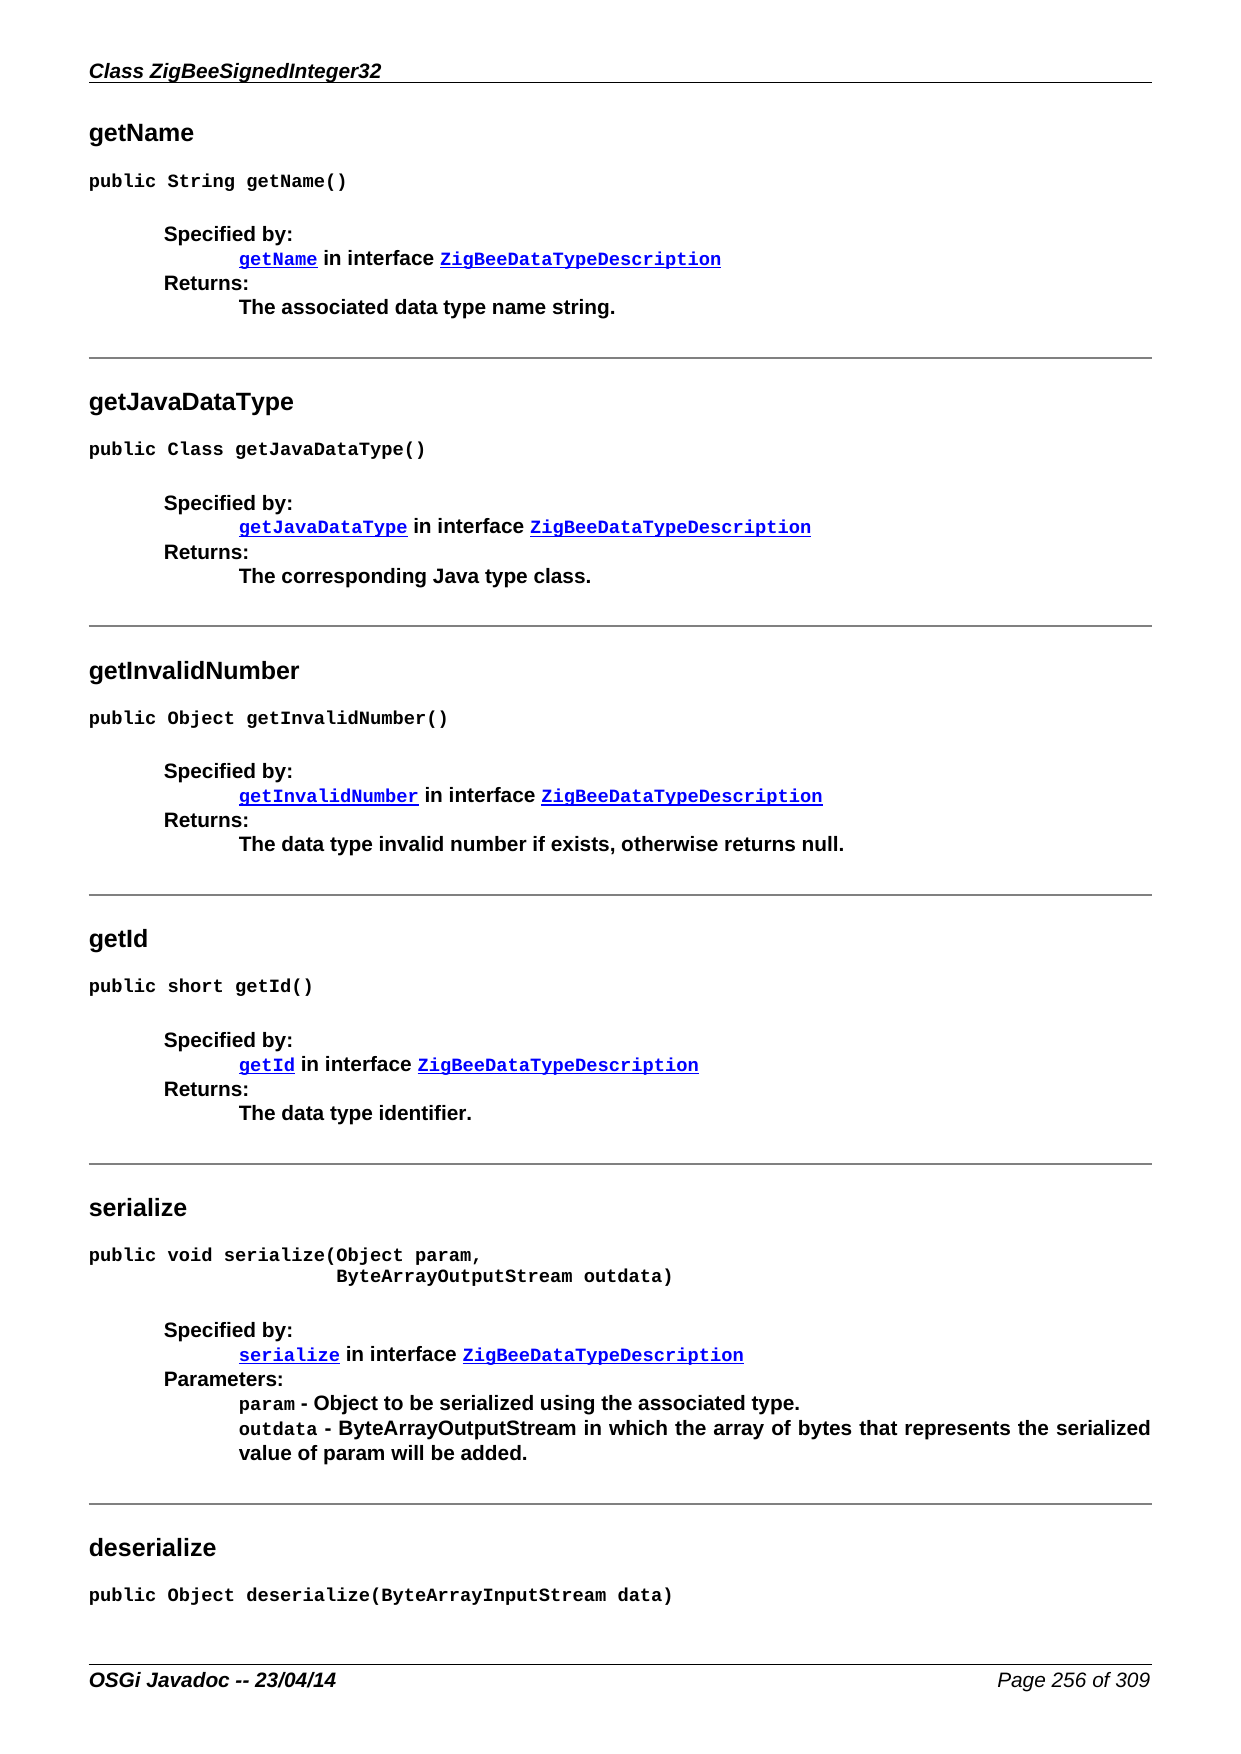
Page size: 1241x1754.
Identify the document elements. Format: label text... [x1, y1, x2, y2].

subtitle getInvalidNumber [88, 656, 1152, 684]
text serialize in interface ZigBeeDataTypeDescription [238, 1342, 1152, 1367]
text public Object deserialize(ByteArrayInputStream data) [88, 1586, 1152, 1607]
subtitle getName [88, 118, 1152, 147]
text Specified by: [163, 1318, 1152, 1342]
text The data type identifier. [238, 1101, 1152, 1125]
text The associated data type name string. [238, 295, 1152, 319]
text getInvalidNumber in interface ZigBeeDataTypeDescription [238, 783, 1152, 808]
text Specified by: [163, 490, 1152, 514]
subtitle getJavaDataType [88, 387, 1152, 416]
text Returns: [163, 271, 1152, 295]
text Specified by: [163, 759, 1152, 783]
text The corresponding Java type class. [238, 563, 1152, 587]
text Specified by: [163, 222, 1152, 246]
text outdata - ByteArrayOutputStream in which the array of bytes that represents the serialized value of param will be added. [238, 1416, 1152, 1465]
text public String getName() [88, 171, 1152, 193]
text Returns: [163, 1077, 1152, 1101]
text param - Object to be serialized using the associated type. [238, 1391, 1152, 1416]
text Specified by: [163, 1028, 1152, 1052]
subtitle getId [88, 924, 1152, 953]
subtitle serialize [88, 1193, 1152, 1222]
text public void serialize(Object param, ByteArrayOutputStream outdata) [88, 1246, 1152, 1288]
text public Object getInvalidNumber() [88, 709, 1152, 730]
text getName in interface ZigBeeDataTypeDescription [238, 246, 1152, 271]
text getId in interface ZigBeeDataTypeDescription [238, 1052, 1152, 1077]
text Returns: [163, 808, 1152, 832]
subtitle deserialize [88, 1533, 1152, 1562]
text Returns: [163, 539, 1152, 563]
text The data type invalid number if exists, otherwise returns null. [238, 832, 1152, 856]
text Parameters: [163, 1367, 1152, 1391]
text public Class getJavaDataType() [88, 440, 1152, 461]
text getJavaDataType in interface ZigBeeDataTypeDescription [238, 514, 1152, 539]
text public short getId() [88, 977, 1152, 998]
